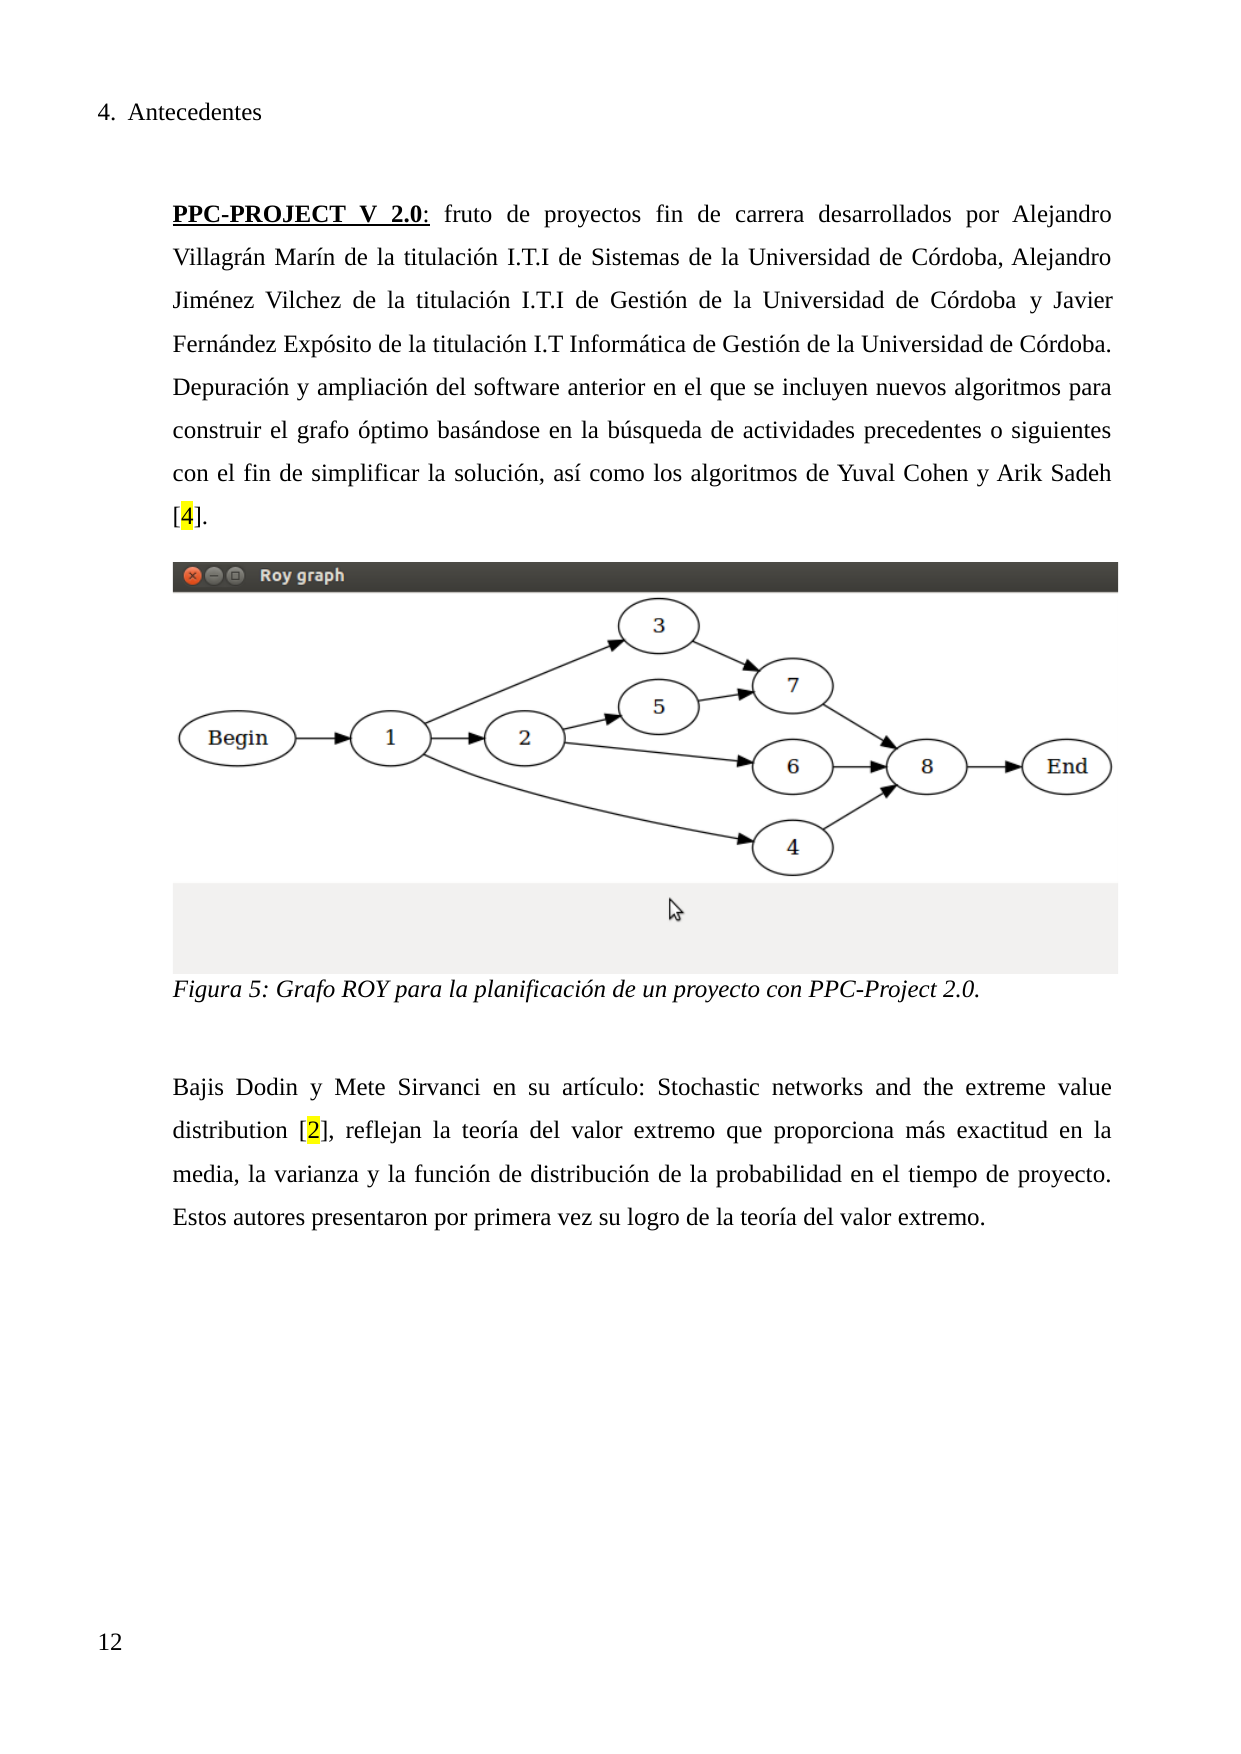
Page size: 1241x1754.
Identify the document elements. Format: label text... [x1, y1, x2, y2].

list PPC-PROJECT V 2.0: fruto de proyectos fin de carrera desarrollados por Alejandro Villagrán Marín de la titulación I.T.I de Sistemas de la Universidad de Córdoba, Alejandro Jiménez Vilchez de la titulación I.T.I de Gestión de la Universidad de Córdoba y Javier Fernández Expósito de la titulación I.T Informática de Gestión de la Universidad de Córdoba. Depuración y ampliación del software anterior en el que se incluyen nuevos algoritmos para construir el grafo óptimo basándose en la búsqueda de actividades precedentes o siguientes con el fin de simplificar la solución, así como los algoritmos de Yuval Cohen y Arik Sadeh [4]. [135, 199, 1113, 530]
list Figura 5: Grafo ROY para la planificación de un proyecto con PPC-Project 2.0. [173, 974, 1118, 1002]
picture [172, 562, 1119, 974]
list Bajis Dodin y Mete Sirvanci en su artículo: Stochastic networks and the extreme value distribution [2], reflejan la teoría del valor extremo que proporciona más exactitud en la media, la varianza y la función de distribución de la probabilidad en el tiempo de proyecto. Estos autores presentaron por primera vez su logro de la teoría del valor extremo. [135, 1072, 1113, 1231]
